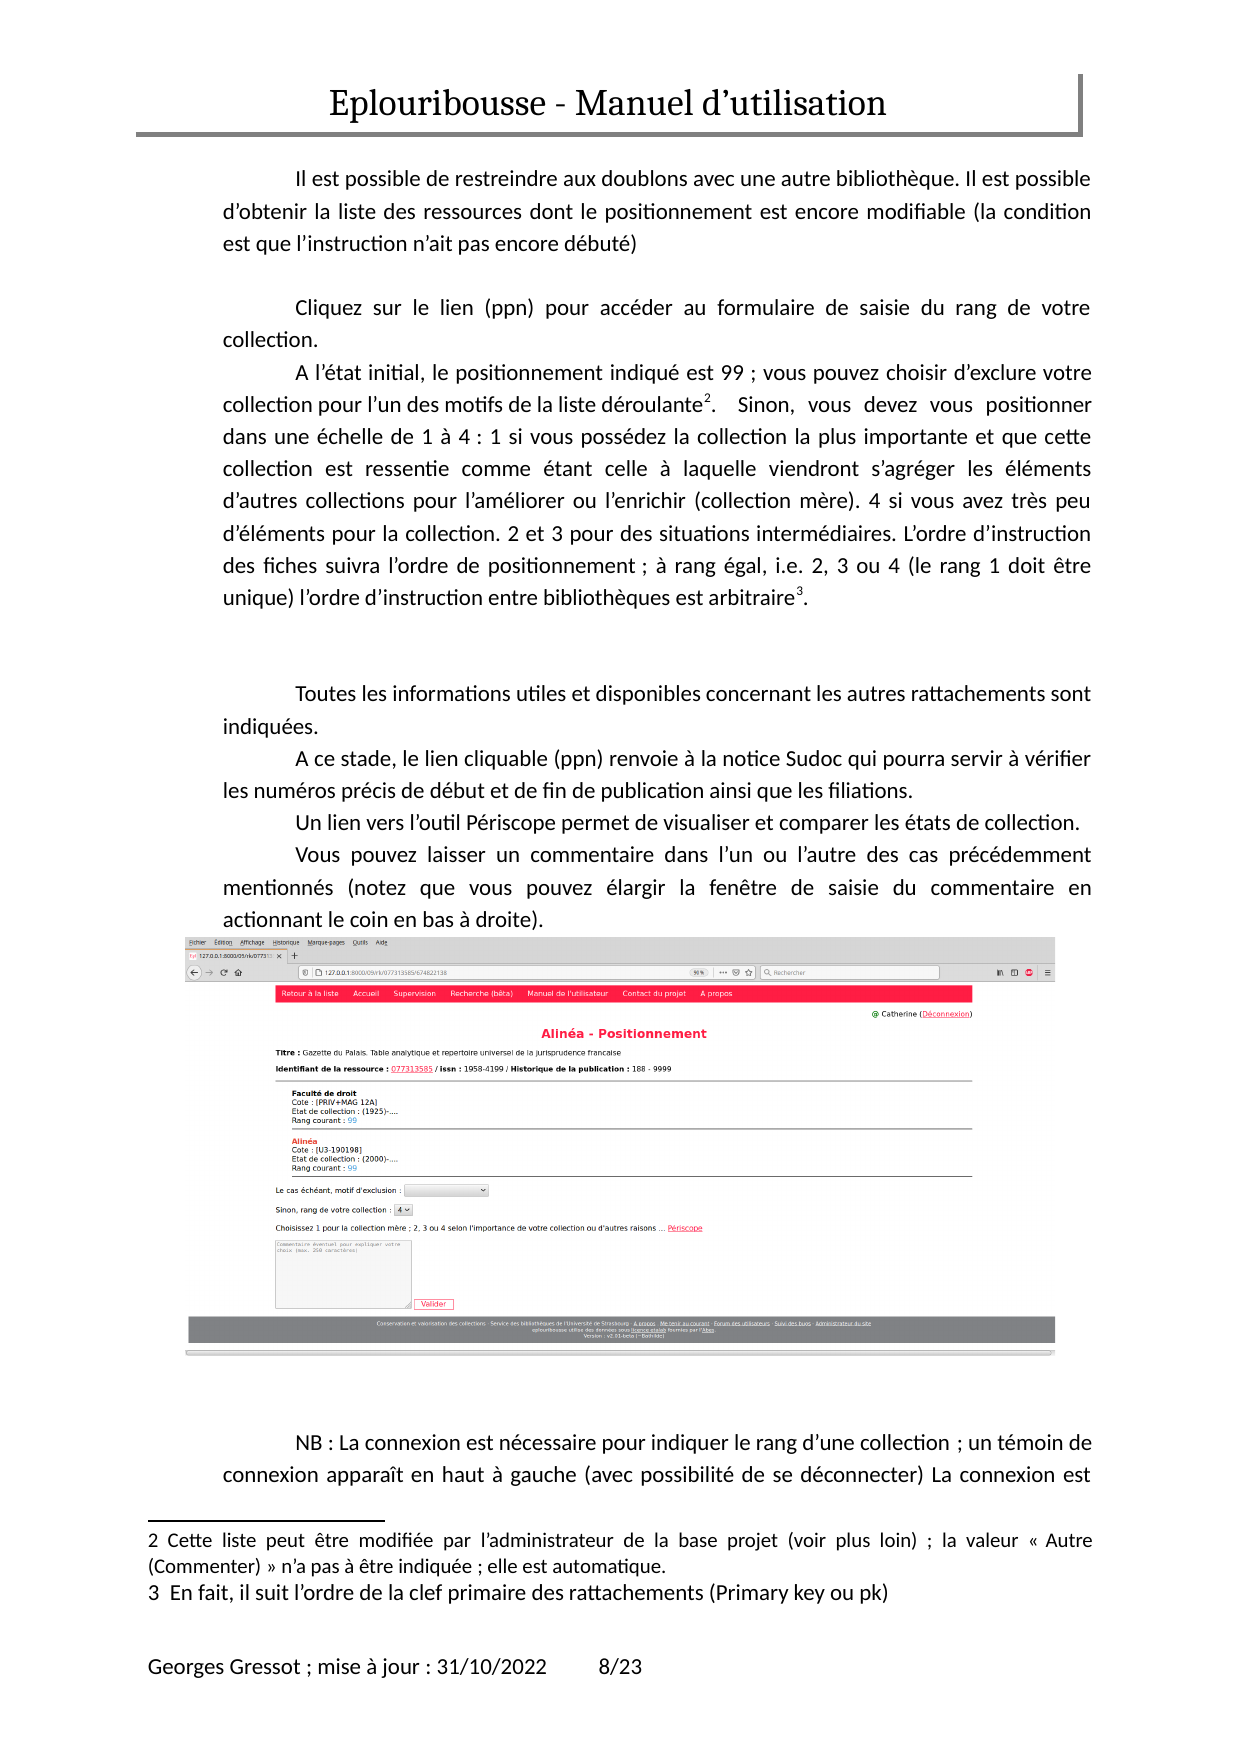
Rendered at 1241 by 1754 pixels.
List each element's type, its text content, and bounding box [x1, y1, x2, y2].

text Cette liste peut être modifiée par l’administrateur de la base projet (voir plus loin) ; la valeur « Autre (Commenter) » n’a pas à être indiquée ; elle est automatique. [148, 1527, 1093, 1578]
list Toutes les informations utiles et disponibles concernant les autres rattachements sont indiquées. [223, 679, 1093, 740]
picture [185, 937, 1055, 1356]
list A l’état initial, le positionnement indiqué est 99 ; vous pouvez choisir d’exclure votre collection pour l’un des motifs de la liste déroulante. Sinon, vous devez vous positionner dans une échelle de 1 à 4 : 1 si vous possédez la collection la plus importante et que cette collection est ressentie comme étant celle à laquelle viendront s’agréger les éléments d’autres collections pour l’améliorer ou l’enrichir (collection mère). 4 si vous avez très peu d’éléments pour la collection. 2 et 3 pour des situations intermédiaires. L’ordre d’instruction des fiches suivra l’ordre de positionnement ; à rang égal, i.e. 2, 3 ou 4 (le rang 1 doit être unique) l’ordre d’instruction entre bibliothèques est arbitraire. [223, 358, 1093, 611]
text En fait, il suit l’ordre de la clef primaire des rattachements (Primary key ou pk) [148, 1578, 1093, 1606]
list Il est possible de restreindre aux doublons avec une autre bibliothèque. Il est possible d’obtenir la liste des ressources dont le positionnement est encore modifiable (la condition est que l’instruction n’ait pas encore débuté) [223, 164, 1093, 257]
list Cliquez sur le lien (ppn) pour accéder au formulaire de saisie du rang de votre collection. [223, 293, 1093, 353]
list Un lien vers l’outil Périscope permet de visualiser et comparer les états de collection. [223, 808, 1093, 836]
list Vous pouvez laisser un commentaire dans l’un ou l’autre des cas précédemment mentionnés (notez que vous pouvez élargir la fenêtre de saisie du commentaire en actionnant le coin en bas à droite). [223, 841, 1093, 933]
list NB : La connexion est nécessaire pour indiquer le rang d’une collection ; un témoin de connexion apparaît en haut à gauche (avec possibilité de se déconnecter) La connexion est [223, 1428, 1093, 1489]
list A ce stade, le lien cliquable (ppn) renvoie à la notice Sudoc qui pourra servir à vérifier les numéros précis de début et de fin de publication ainsi que les filiations. [223, 744, 1093, 804]
